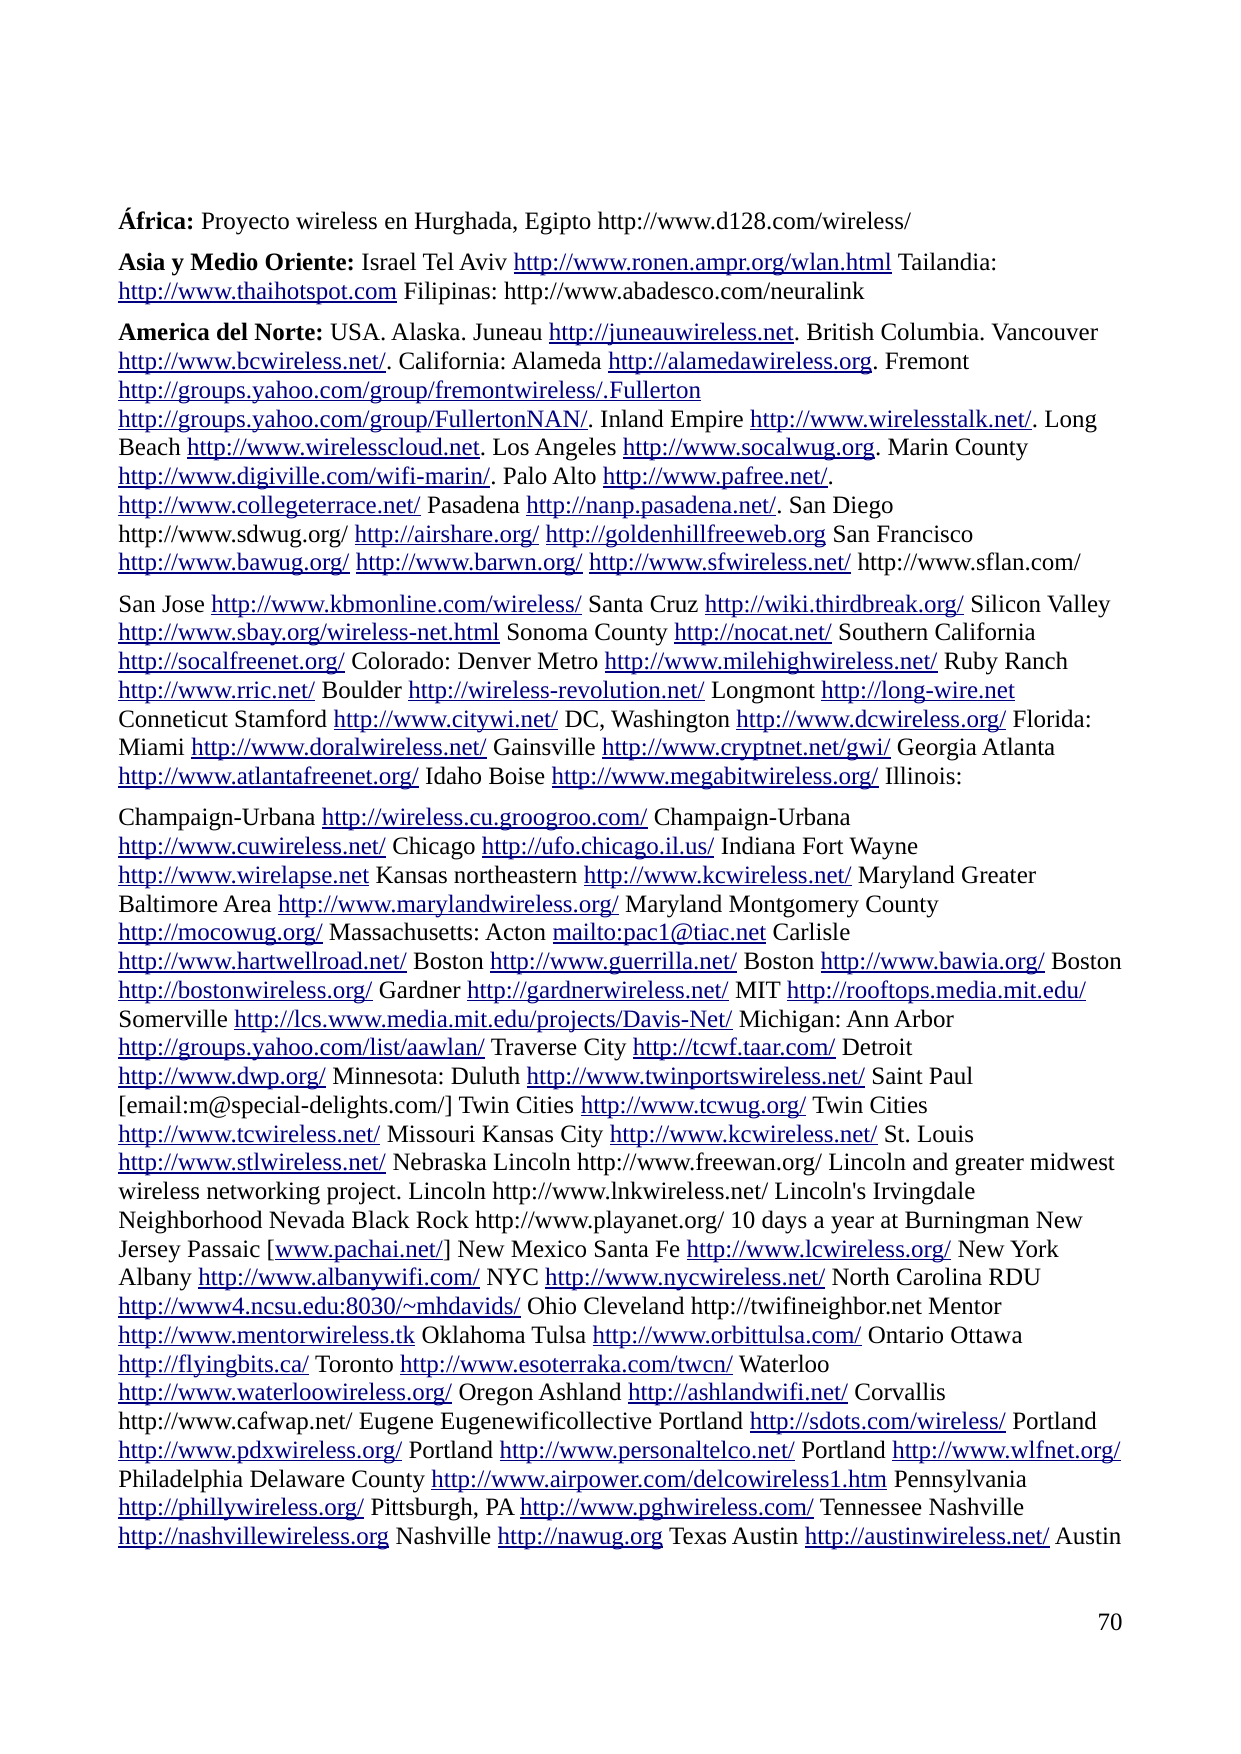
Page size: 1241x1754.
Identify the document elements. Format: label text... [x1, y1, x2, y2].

text Champaign-Urbana http://wireless.cu.groogroo.com/ Champaign-Urbana http://www.cuwireless.net/ Chicago http://ufo.chicago.il.us/ Indiana Fort Wayne http://www.wirelapse.net Kansas northeastern http://www.kcwireless.net/ Maryland Greater Baltimore Area http://www.marylandwireless.org/ Maryland Montgomery County http://mocowug.org/ Massachusetts: Acton mailto:pac1@tiac.net Carlisle http://www.hartwellroad.net/ Boston http://www.guerrilla.net/ Boston http://www.bawia.org/ Boston http://bostonwireless.org/ Gardner http://gardnerwireless.net/ MIT http://rooftops.media.mit.edu/ Somerville http://lcs.www.media.mit.edu/projects/Davis-Net/ Michigan: Ann Arbor http://groups.yahoo.com/list/aawlan/ Traverse City http://tcwf.taar.com/ Detroit http://www.dwp.org/ Minnesota: Duluth http://www.twinportswireless.net/ Saint Paul [email:m@special-delights.com/] Twin Cities http://www.tcwug.org/ Twin Cities http://www.tcwireless.net/ Missouri Kansas City http://www.kcwireless.net/ St. Louis http://www.stlwireless.net/ Nebraska Lincoln http://www.freewan.org/ Lincoln and greater midwest wireless networking project. Lincoln http://www.lnkwireless.net/ Lincoln's Irvingdale Neighborhood Nevada Black Rock http://www.playanet.org/ 10 days a year at Burningman New Jersey Passaic [www.pachai.net/] New Mexico Santa Fe http://www.lcwireless.org/ New York Albany http://www.albanywifi.com/ NYC http://www.nycwireless.net/ North Carolina RDU http://www4.ncsu.edu:8030/~mhdavids/ Ohio Cleveland http://twifineighbor.net Mentor http://www.mentorwireless.tk Oklahoma Tulsa http://www.orbittulsa.com/ Ontario Ottawa http://flyingbits.ca/ Toronto http://www.esoterraka.com/twcn/ Waterloo http://www.waterloowireless.org/ Oregon Ashland http://ashlandwifi.net/ Corvallis http://www.cafwap.net/ Eugene Eugenewificollective Portland http://sdots.com/wireless/ Portland http://www.pdxwireless.org/ Portland http://www.personaltelco.net/ Portland http://www.wlfnet.org/ Philadelphia Delaware County http://www.airpower.com/delcowireless1.htm Pennsylvania http://phillywireless.org/ Pittsburgh, PA http://www.pghwireless.com/ Tennessee Nashville http://nashvillewireless.org Nashville http://nawug.org Texas Austin http://austinwireless.net/ Austin [118, 802, 1122, 1550]
text África: Proyecto wireless en Hurghada, Egipto http://www.d128.com/wireless/ [118, 206, 1122, 235]
text America del Norte: USA. Alaska. Juneau http://juneauwireless.net. British Columbia. Vancouver http://www.bcwireless.net/. California: Alameda http://alamedawireless.org. Fremont http://groups.yahoo.com/group/fremontwireless/.Fullerton http://groups.yahoo.com/group/FullertonNAN/. Inland Empire http://www.wirelesstalk.net/. Long Beach http://www.wirelesscloud.net. Los Angeles http://www.socalwug.org. Marin County http://www.digiville.com/wifi-marin/. Palo Alto http://www.pafree.net/. http://www.collegeterrace.net/ Pasadena http://nanp.pasadena.net/. San Diego http://www.sdwug.org/ http://airshare.org/ http://goldenhillfreeweb.org San Francisco http://www.bawug.org/ http://www.barwn.org/ http://www.sfwireless.net/ http://www.sflan.com/ [118, 317, 1122, 576]
text San Jose http://www.kbmonline.com/wireless/ Santa Cruz http://wiki.thirdbreak.org/ Silicon Valley http://www.sbay.org/wireless-net.html Sonoma County http://nocat.net/ Southern California http://socalfreenet.org/ Colorado: Denver Metro http://www.milehighwireless.net/ Ruby Ranch http://www.rric.net/ Boulder http://wireless-revolution.net/ Longmont http://long-wire.net Conneticut Stamford http://www.citywi.net/ DC, Washington http://www.dcwireless.org/ Florida: Miami http://www.doralwireless.net/ Gainsville http://www.cryptnet.net/gwi/ Georgia Atlanta http://www.atlantafreenet.org/ Idaho Boise http://www.megabitwireless.org/ Illinois: [118, 589, 1122, 790]
text Asia y Medio Oriente: Israel Tel Aviv http://www.ronen.ampr.org/wlan.html Tailandia: http://www.thaihotspot.com Filipinas: http://www.abadesco.com/neuralink [118, 247, 1122, 305]
